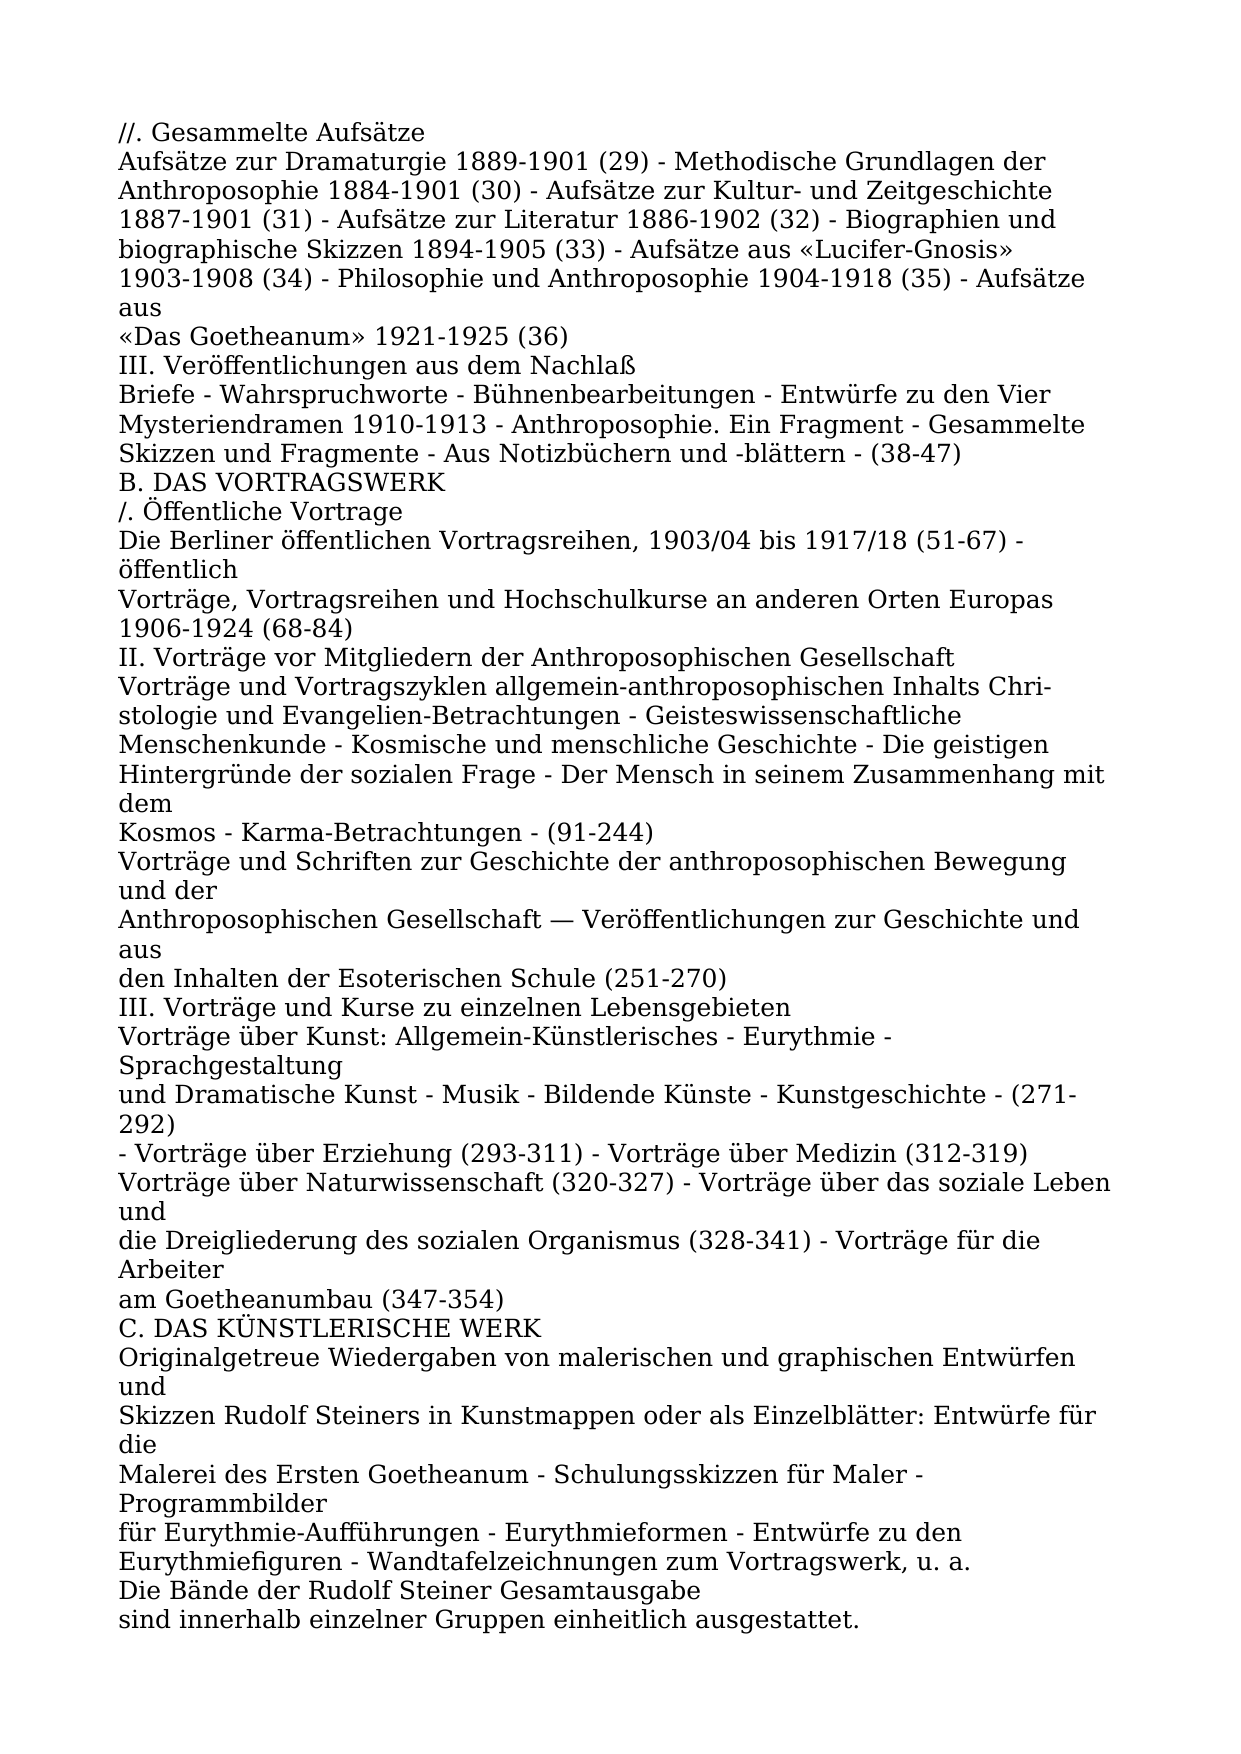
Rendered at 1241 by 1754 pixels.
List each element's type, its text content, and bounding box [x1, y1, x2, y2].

text 1903-1908 (34) - Philosophie und Anthroposophie 1904-1918 (35) - Aufsätze aus [118, 264, 1122, 322]
text II. Vorträge vor Mitgliedern der Anthroposophischen Gesellschaft [118, 643, 1122, 672]
text III. Veröffentlichungen aus dem Nachlaß [118, 351, 1122, 381]
text Briefe - Wahrspruchworte - Bühnenbearbeitungen - Entwürfe zu den Vier [118, 381, 1122, 410]
text Die Berliner öffentlichen Vortragsreihen, 1903/04 bis 1917/18 (51-67) -öffentlich [118, 526, 1122, 585]
text Aufsätze zur Dramaturgie 1889-1901 (29) - Methodische Grundlagen der [118, 147, 1122, 176]
text C. DAS KÜNSTLERISCHE WERK [118, 1314, 1122, 1343]
text sind innerhalb einzelner Gruppen einheitlich ausgestattet. [118, 1606, 1122, 1635]
text 1906-1924 (68-84) [118, 614, 1122, 643]
text Skizzen Rudolf Steiners in Kunstmappen oder als Einzelblätter: Entwürfe für die [118, 1401, 1122, 1460]
text «Das Goetheanum» 1921-1925 (36) [118, 322, 1122, 351]
text 1887-1901 (31) - Aufsätze zur Literatur 1886-1902 (32) - Biographien und [118, 206, 1122, 235]
text III. Vorträge und Kurse zu einzelnen Lebensgebieten [118, 993, 1122, 1022]
text Kosmos - Karma-Betrachtungen - (91-244) [118, 818, 1122, 847]
text am Goetheanumbau (347-354) [118, 1285, 1122, 1314]
text Anthroposophie 1884-1901 (30) - Aufsätze zur Kultur- und Zeitgeschichte [118, 176, 1122, 206]
text /. Öffentliche Vortrage [118, 497, 1122, 526]
text den Inhalten der Esoterischen Schule (251-270) [118, 964, 1122, 993]
text Hintergründe der sozialen Frage - Der Mensch in seinem Zusammenhang mit dem [118, 760, 1122, 818]
text Originalgetreue Wiedergaben von malerischen und graphischen Entwürfen und [118, 1343, 1122, 1401]
text Skizzen und Fragmente - Aus Notizbüchern und -blättern - (38-47) [118, 439, 1122, 468]
text Vorträge und Vortragszyklen allgemein-anthroposophischen Inhalts Chri-stologie und Evangelien-Betrachtungen - Geisteswissenschaftliche [118, 672, 1122, 731]
text Eurythmiefiguren - Wandtafelzeichnungen zum Vortragswerk, u. a. [118, 1547, 1122, 1576]
text Menschenkunde - Kosmische und menschliche Geschichte - Die geistigen [118, 731, 1122, 760]
text Vorträge über Kunst: Allgemein-Künstlerisches - Eurythmie - Sprachgestaltung [118, 1022, 1122, 1081]
text Anthroposophischen Gesellschaft — Veröffentlichungen zur Geschichte und aus [118, 906, 1122, 964]
text für Eurythmie-Aufführungen - Eurythmieformen - Entwürfe zu den [118, 1518, 1122, 1547]
text Mysteriendramen 1910-1913 - Anthroposophie. Ein Fragment - Gesammelte [118, 410, 1122, 439]
text und Dramatische Kunst - Musik - Bildende Künste - Kunstgeschichte - (271-292) [118, 1081, 1122, 1139]
text Vorträge, Vortragsreihen und Hochschulkurse an anderen Orten Europas [118, 585, 1122, 614]
text B. DAS VORTRAGSWERK [118, 468, 1122, 497]
text Die Bände der Rudolf Steiner Gesamtausgabe [118, 1576, 1122, 1606]
text biographische Skizzen 1894-1905 (33) - Aufsätze aus «Lucifer-Gnosis» [118, 235, 1122, 264]
text die Dreigliederung des sozialen Organismus (328-341) - Vorträge für die Arbeiter [118, 1226, 1122, 1285]
text - Vorträge über Erziehung (293-311) - Vorträge über Medizin (312-319) Vorträge über Naturwissenschaft (320-327) - Vorträge über das soziale Leben und [118, 1139, 1122, 1226]
text //. Gesammelte Aufsätze [118, 118, 1122, 147]
text Malerei des Ersten Goetheanum - Schulungsskizzen für Maler - Programmbilder [118, 1460, 1122, 1518]
text Vorträge und Schriften zur Geschichte der anthroposophischen Bewegung und der [118, 847, 1122, 906]
